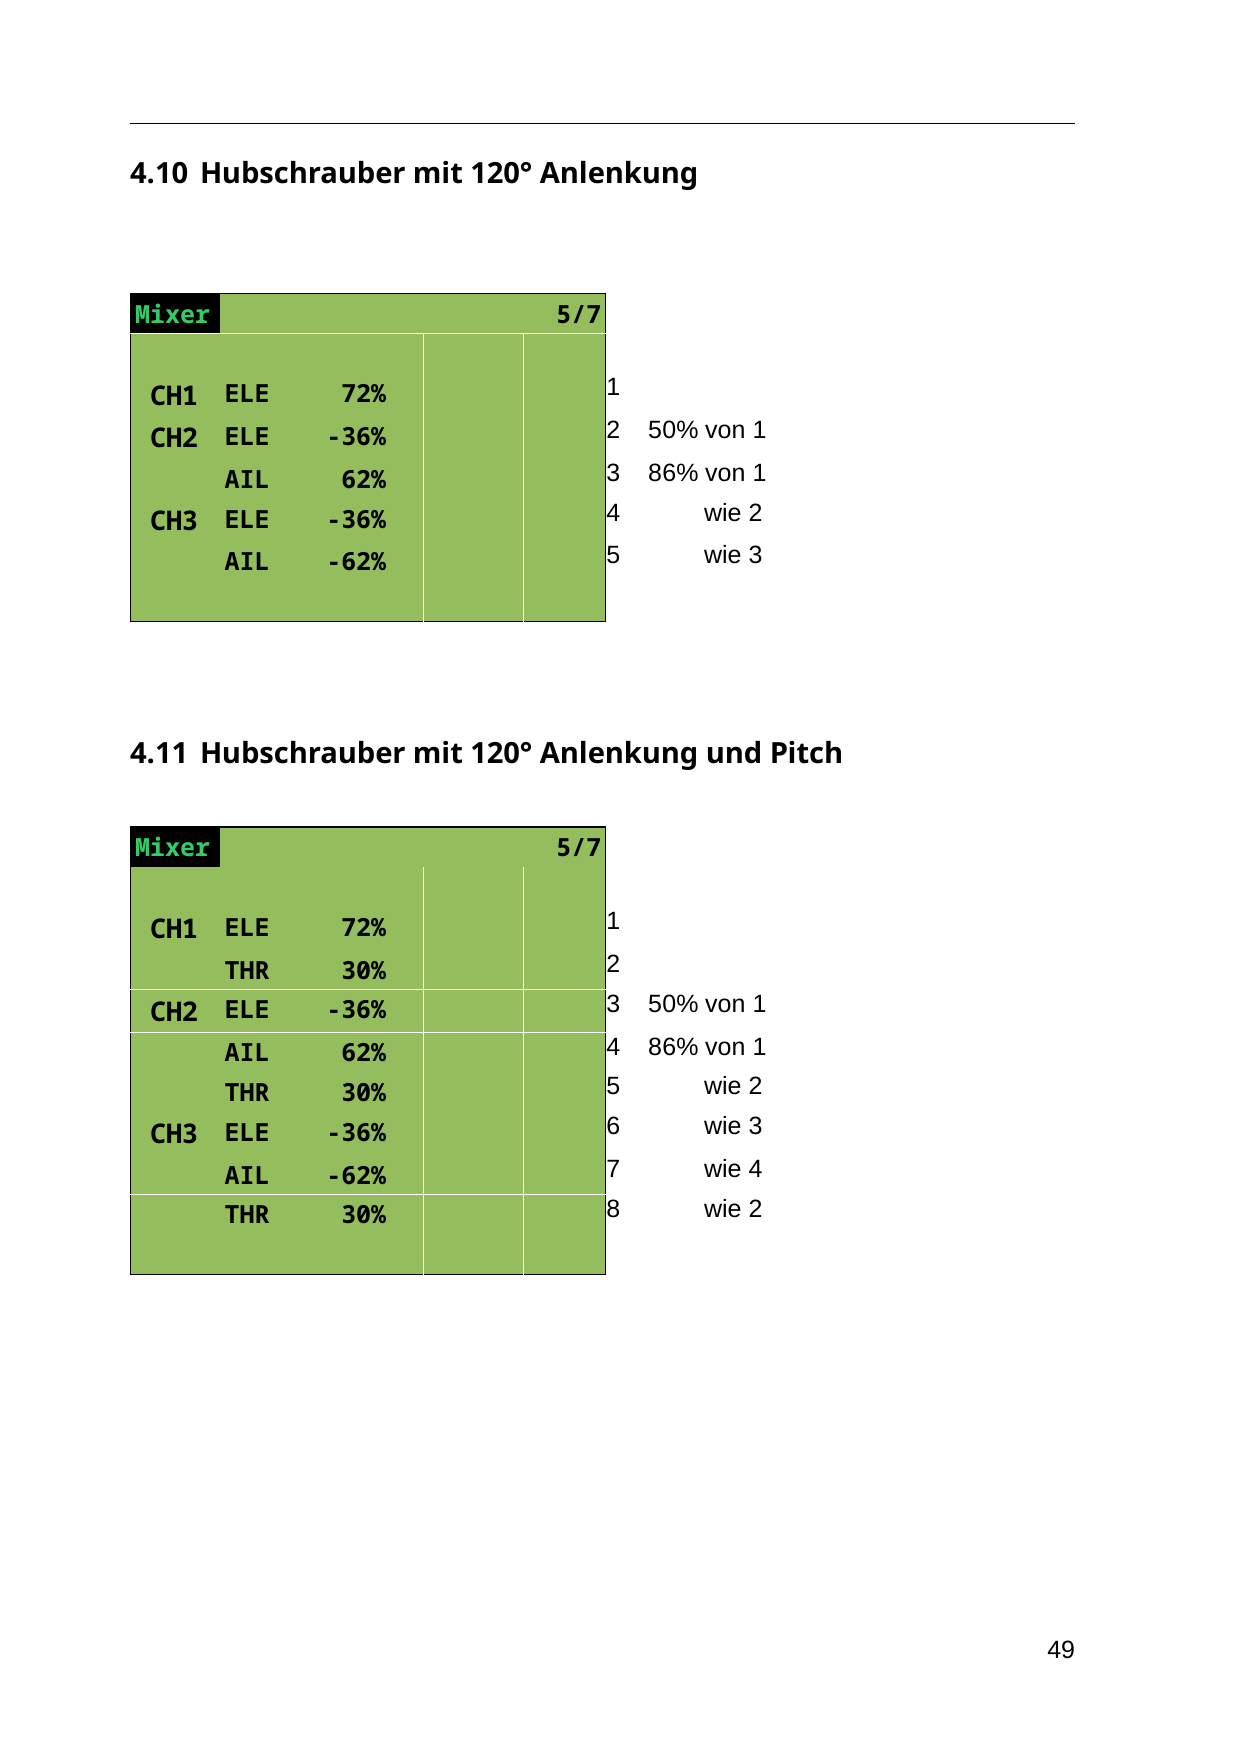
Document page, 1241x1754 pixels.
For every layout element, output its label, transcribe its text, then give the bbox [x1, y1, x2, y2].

table_cell [436, 581, 523, 621]
table_cell ELE [220, 990, 303, 1032]
table_cell CH3 [131, 1112, 220, 1155]
table_header [606, 293, 1075, 333]
table_cell 1 [606, 373, 1075, 416]
table_cell [424, 499, 436, 541]
table_cell [303, 1234, 322, 1274]
table_cell 62% [322, 1033, 423, 1072]
table_cell AIL [220, 541, 303, 581]
table_cell [303, 373, 322, 416]
table_cell 1 [606, 907, 1075, 950]
table_cell 30% [322, 950, 423, 989]
table_cell -62% [322, 1155, 423, 1194]
table_cell ELE [220, 416, 303, 459]
table_cell 3 86% von 1 [606, 459, 1075, 499]
table_header 5/7 [220, 828, 605, 867]
table_header [606, 826, 1075, 867]
table_cell 6 wie 3 [606, 1112, 1075, 1155]
table_cell [303, 1072, 322, 1112]
table_cell [436, 373, 523, 416]
table_cell [424, 416, 436, 459]
table_cell [524, 1234, 605, 1274]
table_cell CH1 [131, 907, 220, 950]
table_cell [424, 1195, 436, 1234]
table_cell CH2 [131, 990, 220, 1032]
table_cell 7 wie 4 [606, 1155, 1075, 1194]
table_cell [524, 541, 605, 581]
table_cell [322, 867, 423, 907]
table_cell CH1 [131, 373, 220, 416]
table_cell 4 wie 2 [606, 499, 1075, 541]
table_cell [524, 950, 605, 989]
table_cell [524, 1155, 605, 1194]
table_cell [606, 581, 1075, 622]
table_cell [436, 867, 523, 907]
table_cell 2 50% von 1 [606, 416, 1075, 459]
table_cell [131, 1195, 220, 1234]
table_cell [303, 416, 322, 459]
table_cell [436, 1112, 523, 1155]
table_cell [303, 499, 322, 541]
table_cell [303, 581, 322, 621]
table_cell [303, 907, 322, 950]
table_cell [303, 1033, 322, 1072]
table_cell [220, 867, 303, 907]
table_cell [303, 950, 322, 989]
table_cell 4 86% von 1 [606, 1033, 1075, 1072]
table_cell [424, 581, 436, 621]
table_cell [131, 950, 220, 989]
table_cell 8 wie 2 [606, 1195, 1075, 1234]
table_cell [524, 1072, 605, 1112]
table_cell [303, 1155, 322, 1194]
table_cell [424, 459, 436, 499]
table_cell [524, 499, 605, 541]
table_cell [131, 581, 220, 621]
table_cell [524, 1033, 605, 1072]
table_cell [131, 1234, 220, 1274]
table_cell [303, 867, 322, 907]
table_cell [424, 1234, 436, 1274]
table_cell [524, 1195, 605, 1234]
table_cell THR [220, 1072, 303, 1112]
table_cell -36% [322, 416, 423, 459]
table_cell [436, 1195, 523, 1234]
table_cell [606, 334, 1075, 373]
table_header 5/7 [220, 294, 605, 333]
table_cell [436, 1155, 523, 1194]
table_cell [436, 416, 523, 459]
table_cell 5 wie 3 [606, 541, 1075, 581]
table_cell [424, 1072, 436, 1112]
table_cell [424, 1112, 436, 1155]
table_cell ELE [220, 1112, 303, 1155]
table_cell 72% [322, 373, 423, 416]
table_cell -36% [322, 990, 423, 1032]
table_cell [436, 950, 523, 989]
table_cell [303, 334, 322, 373]
table_cell [524, 459, 605, 499]
table_cell [424, 541, 436, 581]
table_cell 62% [322, 459, 423, 499]
table_cell [524, 907, 605, 950]
table_cell [220, 334, 303, 373]
subtitle Hubschrauber mit 120° Anlenkung [130, 152, 1075, 192]
table_cell [606, 1234, 1075, 1275]
table_header Mixer [131, 294, 220, 333]
table_cell [436, 1234, 523, 1274]
table_cell -36% [322, 499, 423, 541]
table_cell [131, 1072, 220, 1112]
table_cell [424, 907, 436, 950]
table_cell [436, 459, 523, 499]
table_cell -36% [322, 1112, 423, 1155]
table_cell [131, 1155, 220, 1194]
table_cell [424, 1033, 436, 1072]
table_cell [524, 416, 605, 459]
table_cell [424, 1155, 436, 1194]
table_cell CH3 [131, 499, 220, 541]
table_cell [220, 1234, 303, 1274]
table_cell [436, 499, 523, 541]
table_cell THR [220, 950, 303, 989]
table_cell AIL [220, 459, 303, 499]
table_cell [424, 867, 436, 907]
table_cell [322, 581, 423, 621]
table_cell THR [220, 1195, 303, 1234]
table_cell 30% [322, 1195, 423, 1234]
table_cell AIL [220, 1033, 303, 1072]
table_cell [131, 459, 220, 499]
table_cell AIL [220, 1155, 303, 1194]
table_cell [303, 459, 322, 499]
table_cell [322, 1234, 423, 1274]
table_cell [436, 1072, 523, 1112]
table_cell [131, 541, 220, 581]
table_cell [436, 1033, 523, 1072]
table_cell [220, 581, 303, 621]
table_cell [303, 1112, 322, 1155]
table_cell 72% [322, 907, 423, 950]
table_cell [436, 990, 523, 1032]
table_cell 3 50% von 1 [606, 990, 1075, 1032]
table_cell -62% [322, 541, 423, 581]
table_cell [524, 1112, 605, 1155]
table_cell [436, 541, 523, 581]
table_cell [524, 373, 605, 416]
table_cell [524, 334, 605, 373]
table_cell [322, 334, 423, 373]
table_cell [524, 867, 605, 907]
table_cell [606, 867, 1075, 907]
table_cell 30% [322, 1072, 423, 1112]
table_cell [424, 950, 436, 989]
table_cell ELE [220, 373, 303, 416]
table_cell ELE [220, 907, 303, 950]
table_cell [436, 907, 523, 950]
table_cell [131, 334, 220, 373]
table_cell [524, 581, 605, 621]
table_cell [303, 541, 322, 581]
table_cell [131, 1033, 220, 1072]
table_header Mixer [131, 828, 220, 867]
table_cell 2 [606, 950, 1075, 989]
table_cell [424, 373, 436, 416]
table_cell [424, 990, 436, 1032]
table_cell [524, 990, 605, 1032]
table_cell CH2 [131, 416, 220, 459]
table_cell [303, 1195, 322, 1234]
subtitle Hubschrauber mit 120° Anlenkung und Pitch [130, 732, 1075, 771]
table_cell [424, 334, 436, 373]
table_cell [303, 990, 322, 1032]
table_cell [436, 334, 523, 373]
table_cell [131, 867, 220, 907]
table_cell 5 wie 2 [606, 1072, 1075, 1112]
table_cell ELE [220, 499, 303, 541]
